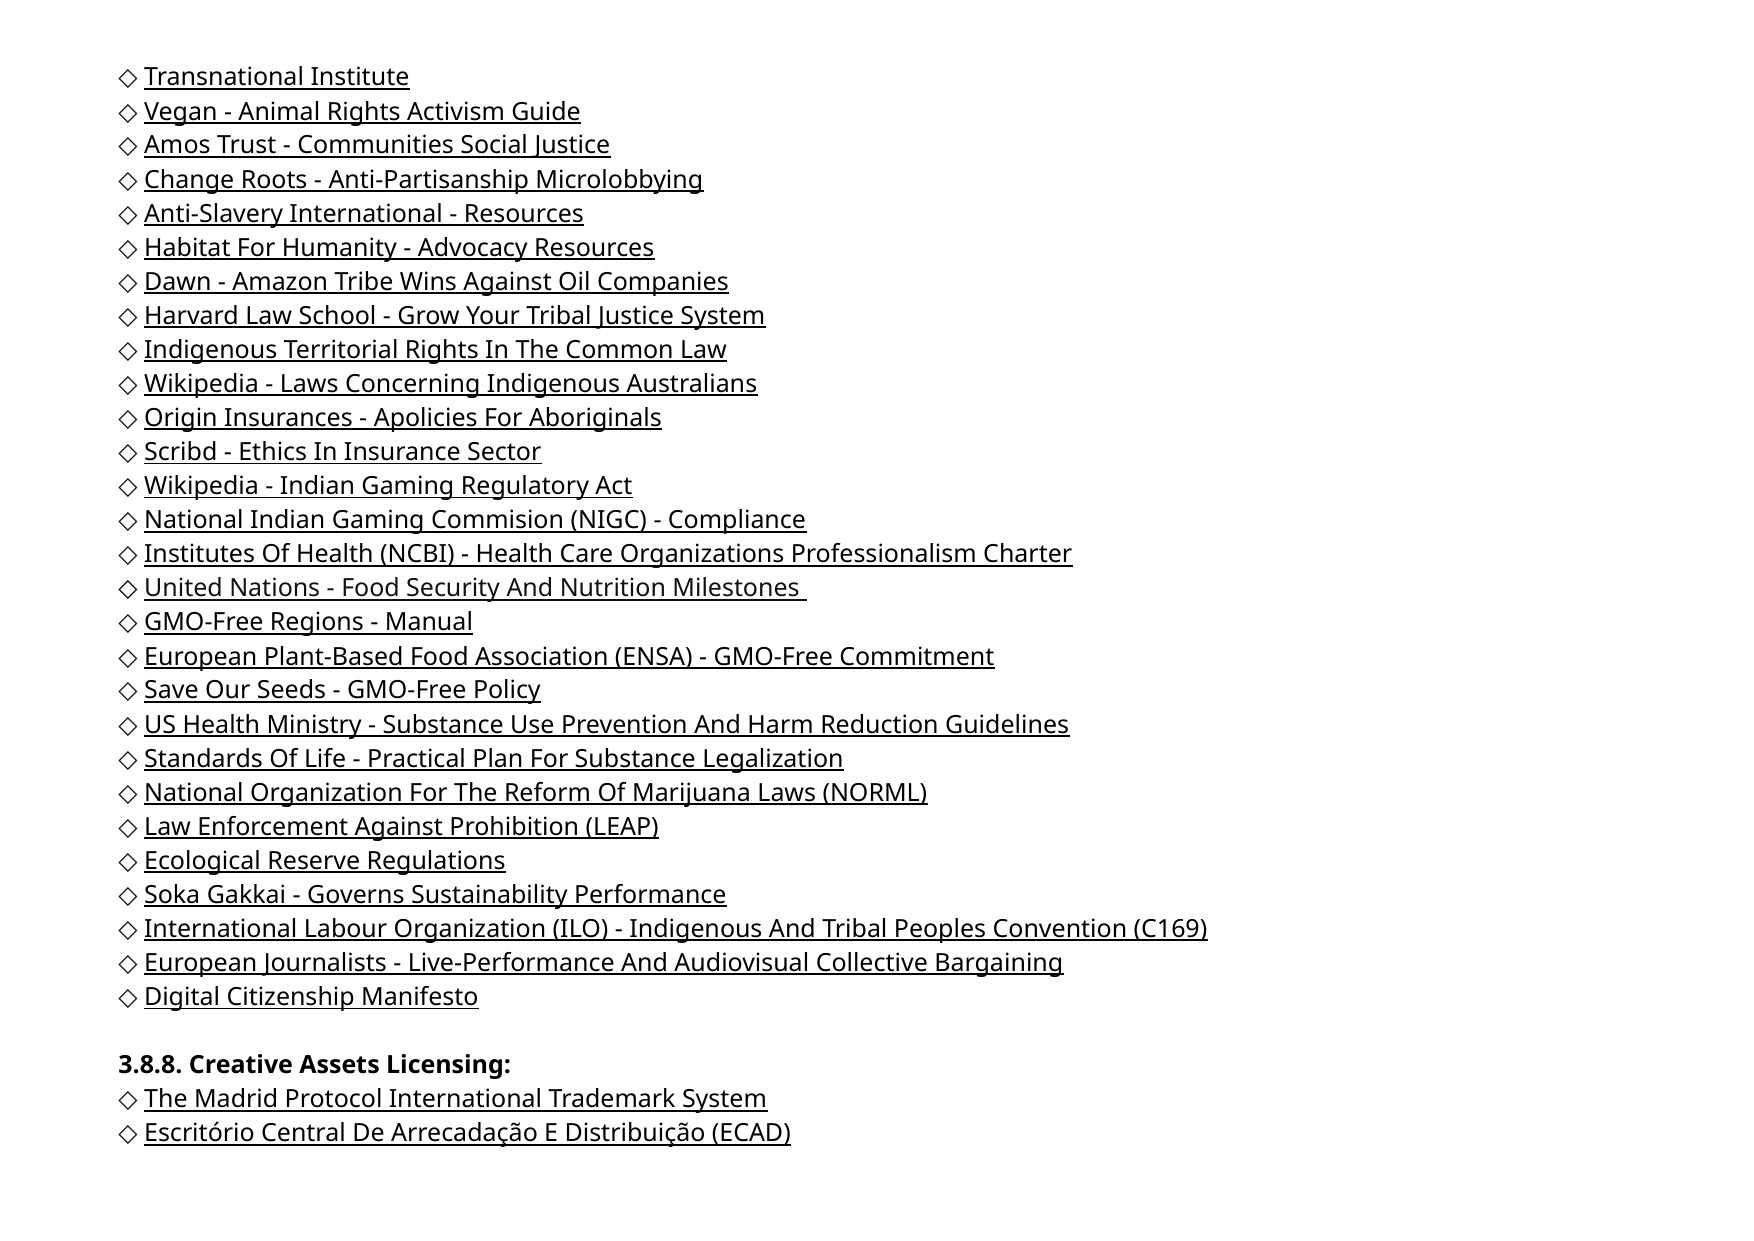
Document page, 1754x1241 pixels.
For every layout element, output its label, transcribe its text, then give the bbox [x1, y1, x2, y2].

text ◇ Vegan - Animal Rights Activism Guide [118, 93, 1695, 127]
text ◇ Law Enforcement Against Prohibition (LEAP) [118, 808, 1695, 842]
text ◇ Scribd - Ethics In Insurance Sector [118, 434, 1695, 468]
text ◇ Ecological Reserve Regulations [118, 842, 1695, 877]
text ◇ Dawn - Amazon Tribe Wins Against Oil Companies [118, 263, 1695, 297]
text ◇ Digital Citizenship Manifesto [118, 979, 1695, 1013]
text ◇ Change Roots - Anti-Partisanship Microlobbying [118, 161, 1695, 195]
text ◇ National Indian Gaming Commision (NIGC) - Compliance [118, 502, 1695, 536]
text ◇ Habitat For Humanity - Advocacy Resources [118, 229, 1695, 263]
text ◇ Anti-Slavery International - Resources [118, 195, 1695, 229]
text ◇ GMO-Free Regions - Manual [118, 604, 1695, 638]
text ◇ Escritório Central De Arrecadação E Distribuição (ECAD) [118, 1115, 1695, 1149]
text ◇ National Organization For The Reform Of Marijuana Laws (NORML) [118, 774, 1695, 808]
text ◇ Soka Gakkai - Governs Sustainability Performance [118, 877, 1695, 911]
text ◇ Wikipedia - Indian Gaming Regulatory Act [118, 468, 1695, 502]
text ◇ United Nations - Food Security And Nutrition Milestones [118, 570, 1695, 604]
text ◇ Origin Insurances - Apolicies For Aboriginals [118, 400, 1695, 434]
text ◇ Wikipedia - Laws Concerning Indigenous Australians [118, 366, 1695, 400]
text ◇ Institutes Of Health (NCBI) - Health Care Organizations Professionalism Charter [118, 536, 1695, 570]
text ◇ European Plant-Based Food Association (ENSA) - GMO-Free Commitment [118, 638, 1695, 672]
text ◇ Standards Of Life - Practical Plan For Substance Legalization [118, 740, 1695, 774]
text ◇ European Journalists - Live-Performance And Audiovisual Collective Bargaining [118, 945, 1695, 979]
text ◇ The Madrid Protocol International Trademark System [118, 1081, 1695, 1115]
text 3.8.8. Creative Assets Licensing: [118, 1047, 1695, 1081]
text ◇ Amos Trust - Communities Social Justice [118, 127, 1695, 161]
text ◇ US Health Ministry - Substance Use Prevention And Harm Reduction Guidelines [118, 706, 1695, 740]
text ◇ Indigenous Territorial Rights In The Common Law [118, 332, 1695, 366]
text ◇ Harvard Law School - Grow Your Tribal Justice System [118, 297, 1695, 332]
text ◇ International Labour Organization (ILO) - Indigenous And Tribal Peoples Convention (C169) [118, 911, 1695, 945]
text ◇ Transnational Institute [118, 59, 1695, 93]
text ◇ Save Our Seeds - GMO-Free Policy [118, 672, 1695, 706]
